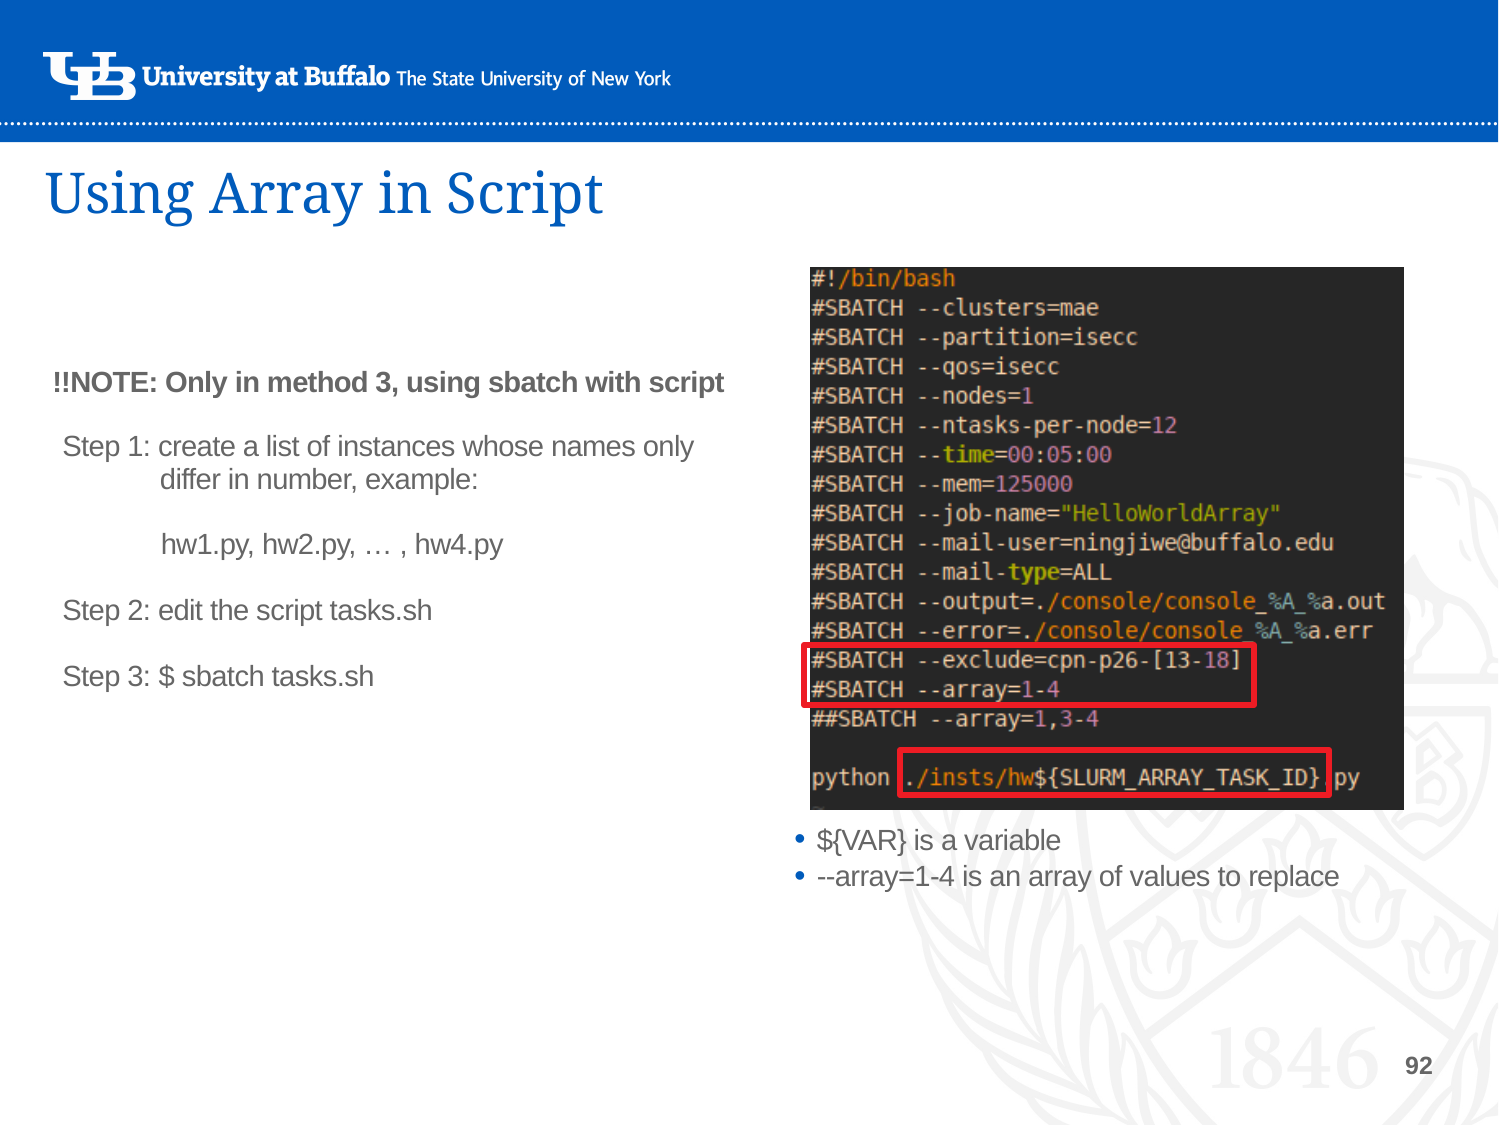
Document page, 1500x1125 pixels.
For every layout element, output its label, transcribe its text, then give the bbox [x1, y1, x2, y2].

text_box Step 1: create a list of instances whose names only differ in number, example: hw1.py, hw2.py, … , hw4.py Step 2: edit the script tasks.sh Step 3: $ sbatch tasks.sh [47, 422, 732, 788]
title Using Array in Script [30, 153, 1387, 233]
text_box !!NOTE: Only in method 3, using sbatch with script [37, 358, 747, 439]
list ${VAR} is a variable --array=1-4 is an array of values to replace [764, 825, 1453, 1051]
picture [0, 0, 1499, 1125]
text_box [900, 750, 1330, 796]
text_box [804, 645, 1255, 706]
